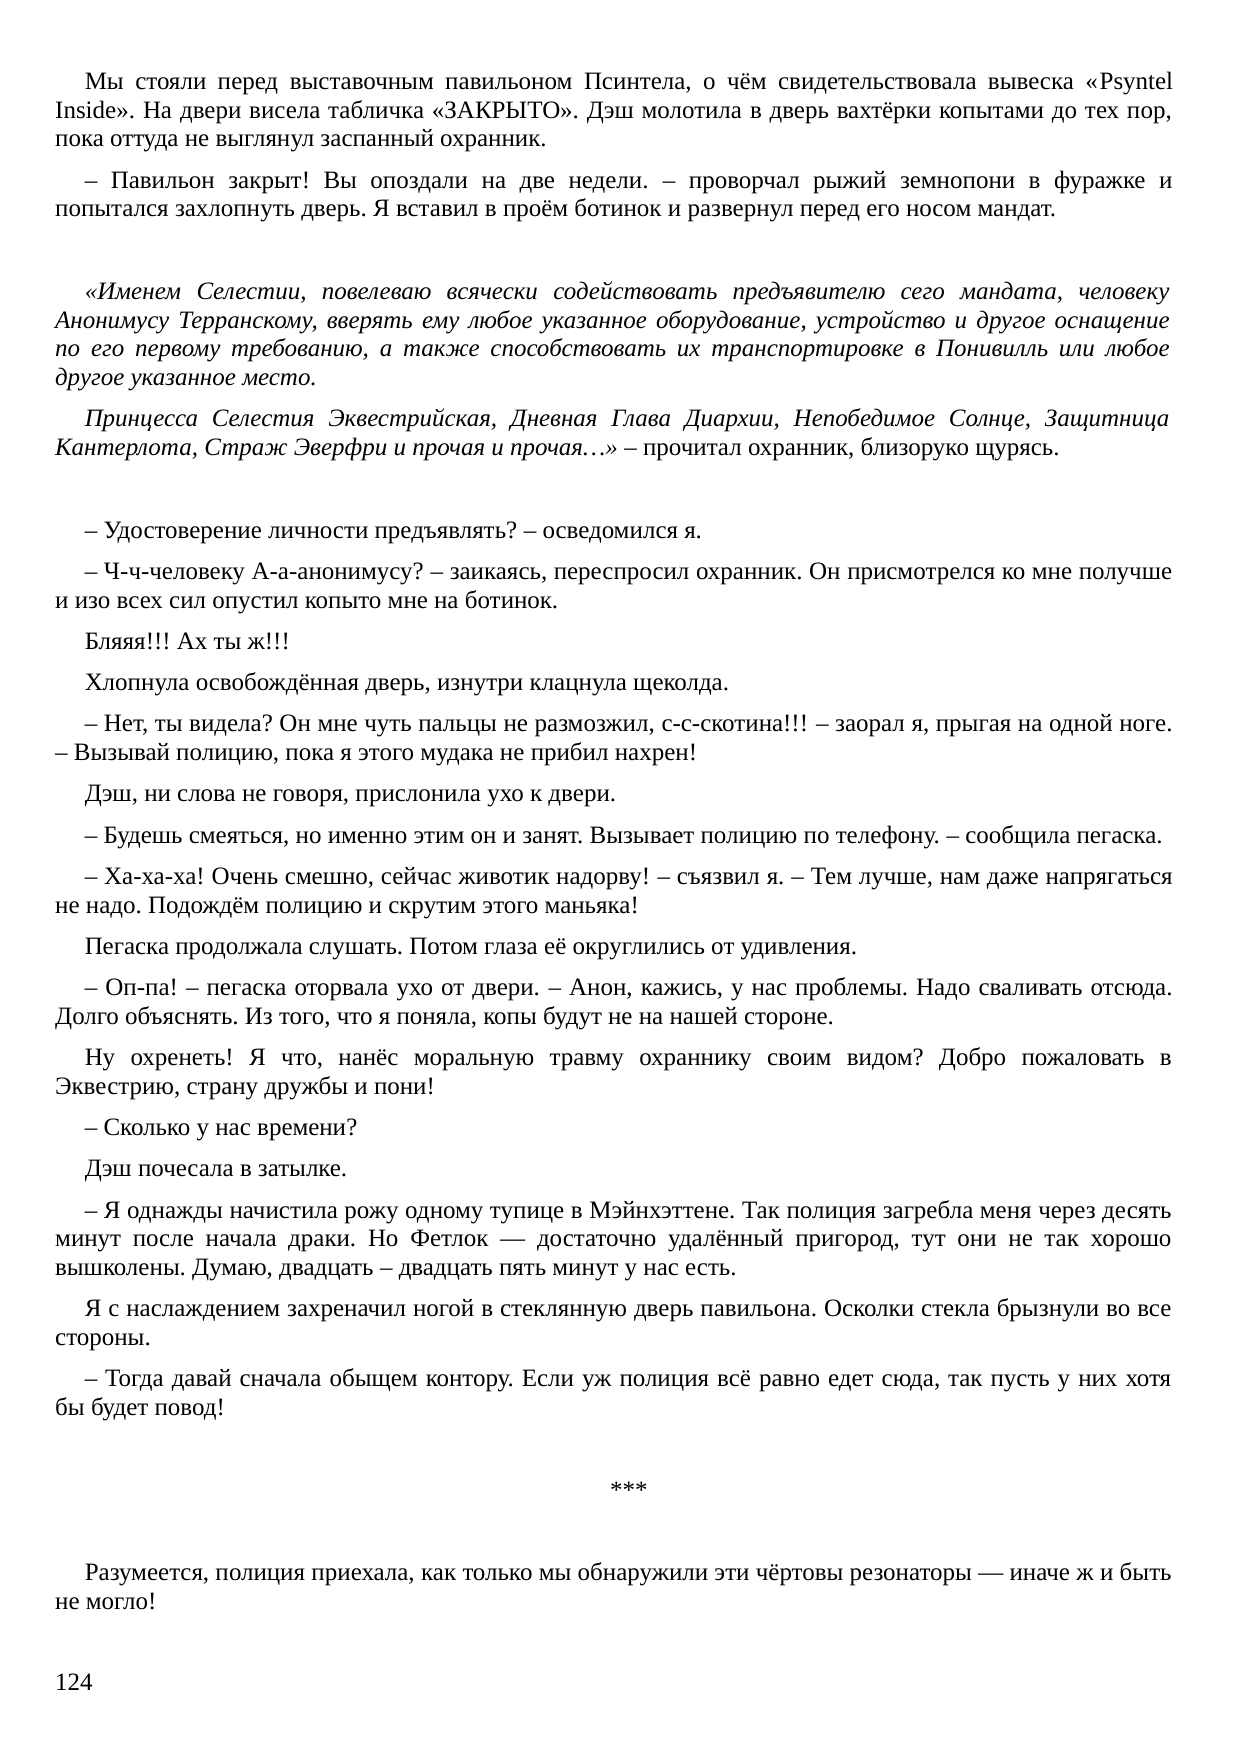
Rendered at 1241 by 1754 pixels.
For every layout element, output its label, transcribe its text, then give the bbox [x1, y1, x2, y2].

text Принцесса Селестия Эквестрийская, Дневная Глава Диархии, Непобедимое Солнце, Защитница Кантерлота, Страж Эверфри и прочая и прочая…» – прочитал охранник, близоруко щурясь. [55, 403, 1173, 461]
text – Удостоверение личности предъявлять? – осведомился я. [55, 515, 1173, 543]
text «Именем Селестии, повелеваю всячески содействовать предъявителю сего мандата, человеку Анонимусу Терранскому, вверять ему любое указанное оборудование, устройство и другое оснащение по его первому требованию, а также способствовать их транспортировке в Понивилль или любое другое указанное место. [55, 276, 1173, 391]
text Дэш почесала в затылке. [55, 1153, 1173, 1182]
text Ну охренеть! Я что, нанёс моральную травму охраннику своим видом? Добро пожаловать в Эквестрию, страну дружбы и пони! [55, 1042, 1173, 1100]
text – Нет, ты видела? Он мне чуть пальцы не размозжил, с-с-скотина!!! – заорал я, прыгая на одной ноге. – Вызывай полицию, пока я этого мудака не прибил нахрен! [55, 708, 1173, 766]
text – Ч-ч-человеку А-а-анонимусу? – заикаясь, переспросил охранник. Он присмотрелся ко мне получше и изо всех сил опустил копыто мне на ботинок. [55, 556, 1173, 613]
text – Сколько у нас времени? [55, 1112, 1173, 1141]
text – Будешь смеяться, но именно этим он и занят. Вызывает полицию по телефону. – сообщила пегаска. [55, 820, 1173, 848]
text Пегаска продолжала слушать. Потом глаза её округлились от удивления. [55, 931, 1173, 960]
text Разумеется, полиция приехала, как только мы обнаружили эти чёртовы резонаторы — иначе ж и быть не могло! [55, 1557, 1173, 1615]
text – Я однажды начистила рожу одному тупице в Мэйнхэттене. Так полиция загребла меня через десять минут после начала драки. Но Фетлок — достаточно удалённый пригород, тут они не так хорошо вышколены. Думаю, двадцать – двадцать пять минут у нас есть. [55, 1195, 1173, 1281]
text Мы стояли перед выставочным павильоном Псинтела, о чём свидетельствовала вывеска «Psyntel Inside». На двери висела табличка «ЗАКРЫТО». Дэш молотила в дверь вахтёрки копытами до тех пор, пока оттуда не выглянул заспанный охранник. [55, 66, 1173, 152]
text – Тогда давай сначала обыщем контору. Если уж полиция всё равно едет сюда, так пусть у них хотя бы будет повод! [55, 1363, 1173, 1421]
text Я с наслаждением захреначил ногой в стеклянную дверь павильона. Осколки стекла брызнули во все стороны. [55, 1293, 1173, 1351]
text Бляяя!!! Ах ты ж!!! [55, 626, 1173, 655]
text – Ха-ха-ха! Очень смешно, сейчас животик надорву! – съязвил я. – Тем лучше, нам даже напрягаться не надо. Подождём полицию и скрутим этого маньяка! [55, 861, 1173, 918]
text – Оп-па! – пегаска оторвала ухо от двери. – Анон, кажись, у нас проблемы. Надо сваливать отсюда. Долго объяснять. Из того, что я поняла, копы будут не на нашей стороне. [55, 972, 1173, 1030]
text *** [55, 1475, 1173, 1503]
text – Павильон закрыт! Вы опоздали на две недели. – проворчал рыжий земнопони в фуражке и попытался захлопнуть дверь. Я вставил в проём ботинок и развернул перед его носом мандат. [55, 165, 1173, 222]
text Дэш, ни слова не говоря, прислонила ухо к двери. [55, 778, 1173, 807]
text Хлопнула освобождённая дверь, изнутри клацнула щеколда. [55, 667, 1173, 696]
